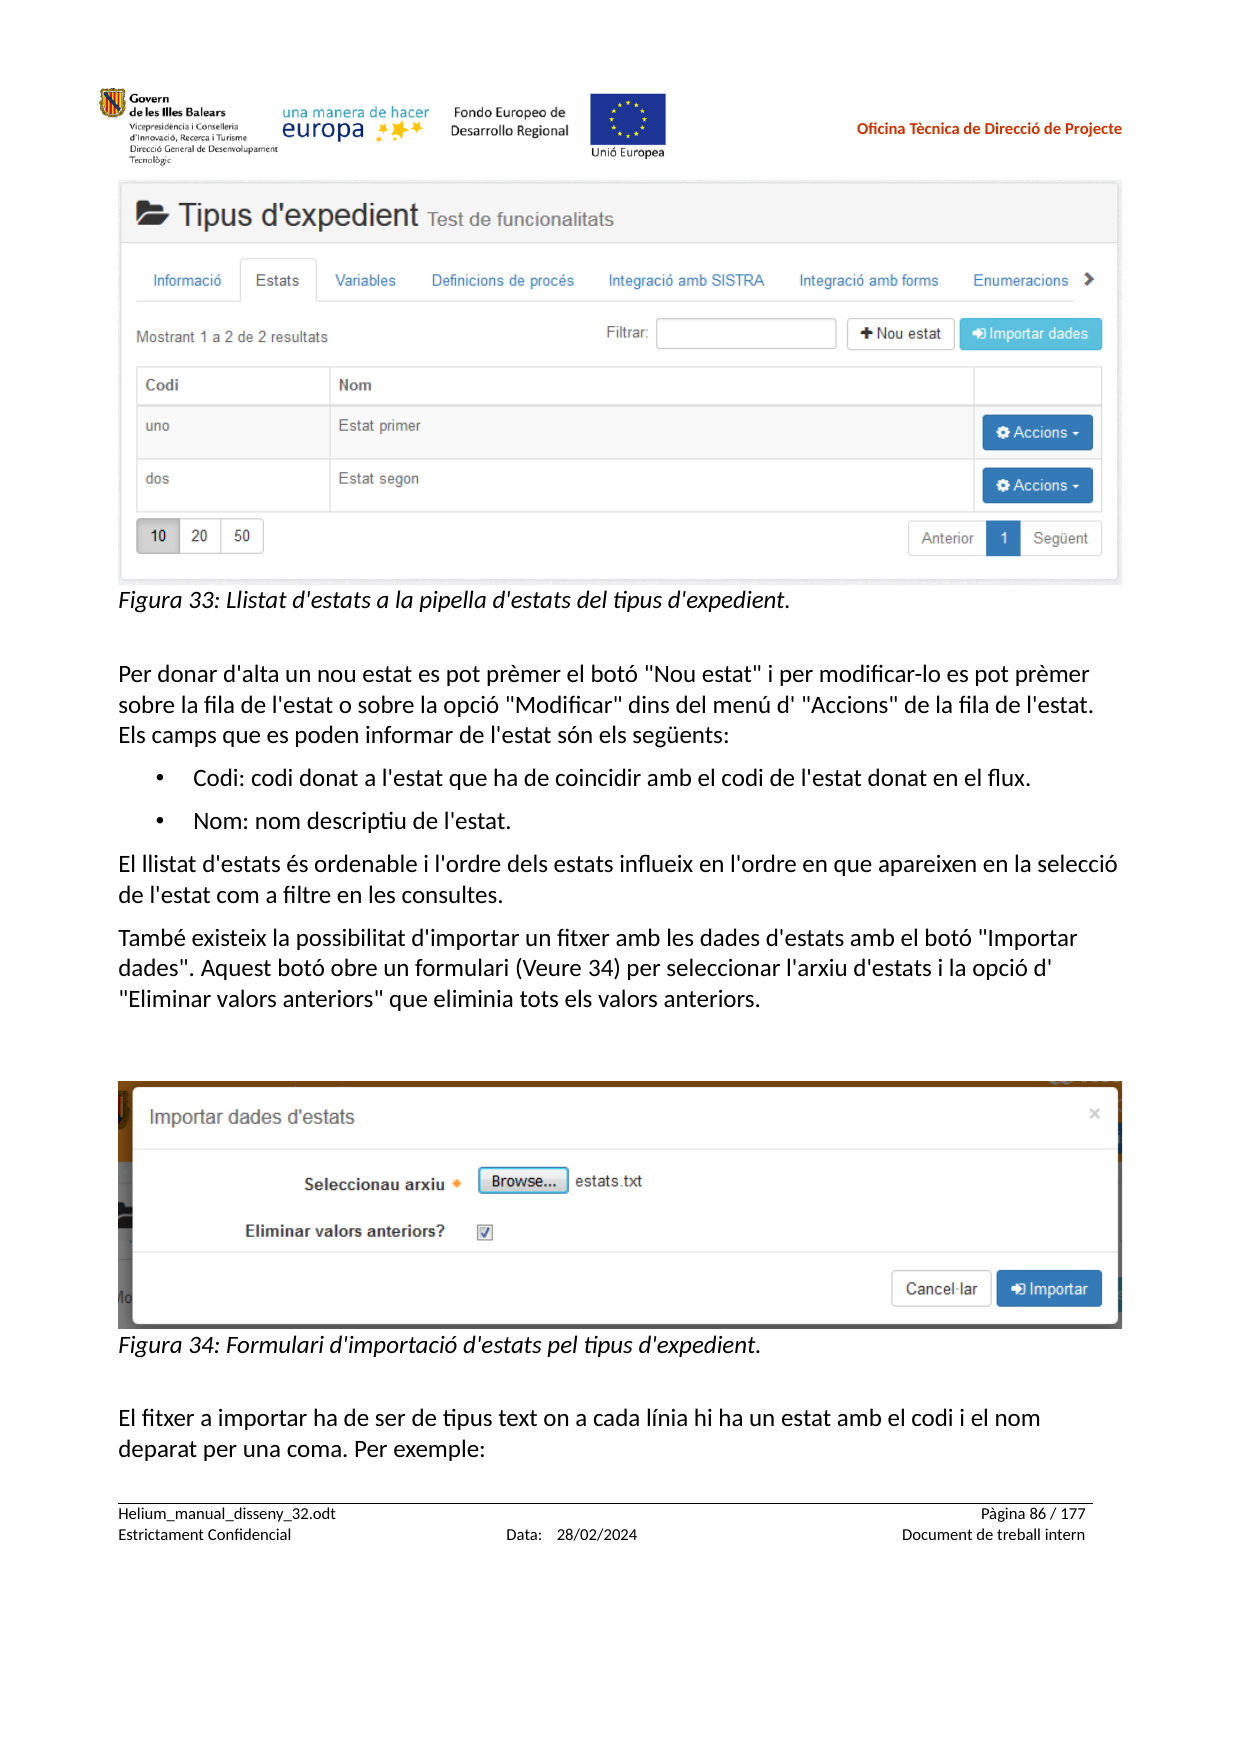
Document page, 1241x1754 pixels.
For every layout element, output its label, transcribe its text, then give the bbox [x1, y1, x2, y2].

text Per donar d'alta un nou estat es pot prèmer el botó "Nou estat" i per modificar-lo es pot prèmer sobre la fila de l'estat o sobre la opció "Modificar" dins del menú d' "Accions" de la fila de l'estat. Els camps que es poden informar de l'estat són els següents: [118, 658, 1122, 750]
text Figura 34: Formulari d'importació d'estats pel tipus d'expedient. [118, 1329, 1122, 1359]
picture [99, 87, 668, 166]
picture [118, 1081, 1123, 1329]
list Nom: nom descriptiu de l'estat. [156, 805, 1122, 836]
text Figura 33: Llistat d'estats a la pipella d'estats del tipus d'expedient. [118, 585, 1122, 615]
picture [118, 180, 1123, 585]
text El fitxer a importar ha de ser de tipus text on a cada línia hi ha un estat amb el codi i el nom deparat per una coma. Per exemple: [118, 1402, 1122, 1463]
list Codi: codi donat a l'estat que ha de coincidir amb el codi de l'estat donat en el flux. [156, 762, 1122, 793]
text El llistat d'estats és ordenable i l'ordre dels estats influeix en l'ordre en que apareixen en la selecció de l'estat com a filtre en les consultes. [118, 848, 1122, 909]
text També existeix la possibilitat d'importar un fitxer amb les dades d'estats amb el botó "Importar dades". Aquest botó obre un formulari (Veure 34) per seleccionar l'arxiu d'estats i la opció d' "Eliminar valors anteriors" que eliminia tots els valors anteriors. [118, 922, 1122, 1013]
